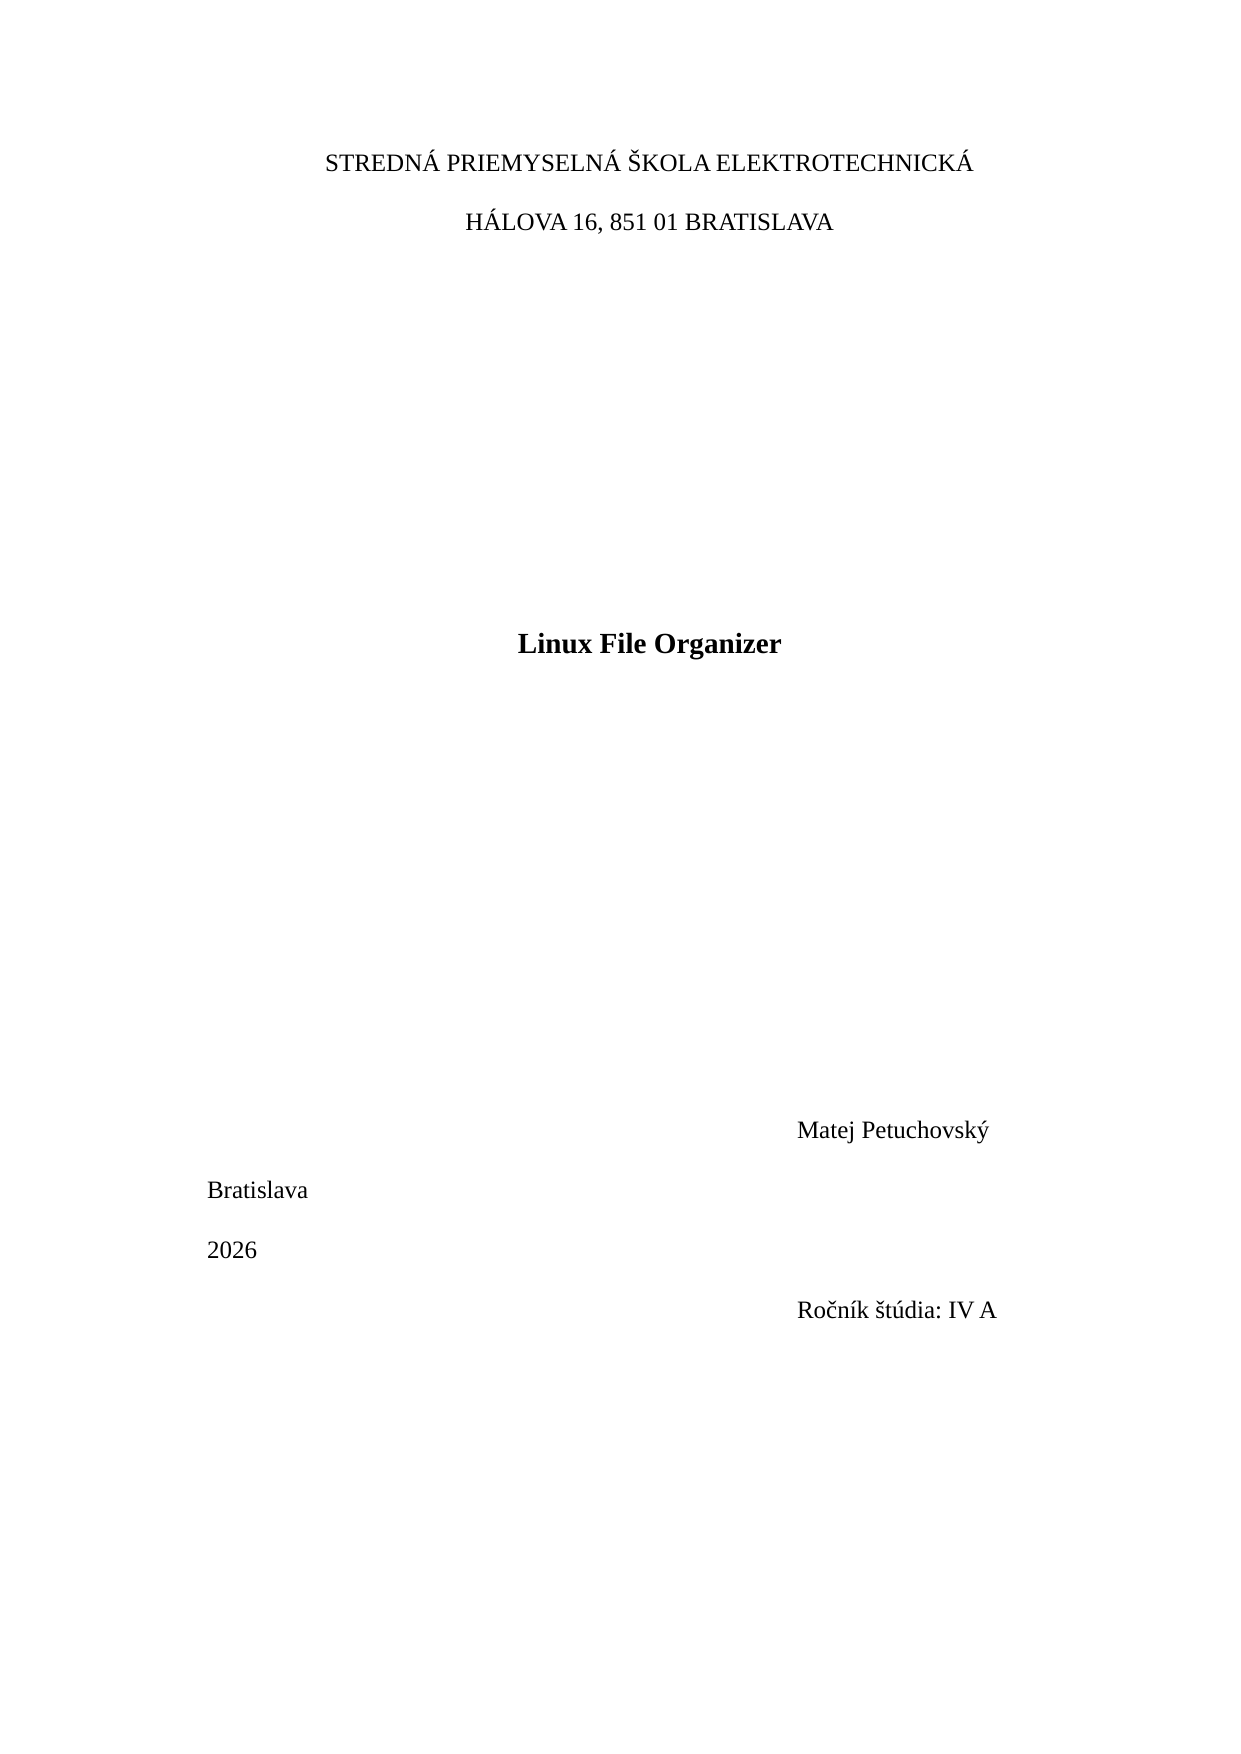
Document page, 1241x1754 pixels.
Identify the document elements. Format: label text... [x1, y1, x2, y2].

text Bratislava [207, 1175, 1092, 1204]
text Hálova 16, 851 01 Bratislava [207, 207, 1092, 236]
text Ročník štúdia: IV A [723, 1295, 1092, 1323]
text Linux File Organizer [207, 626, 1092, 659]
text 2026 [207, 1235, 1092, 1264]
text Stredná priemyselná škola elektrotechnická [207, 148, 1092, 176]
text Matej Petuchovský [723, 1115, 1092, 1144]
